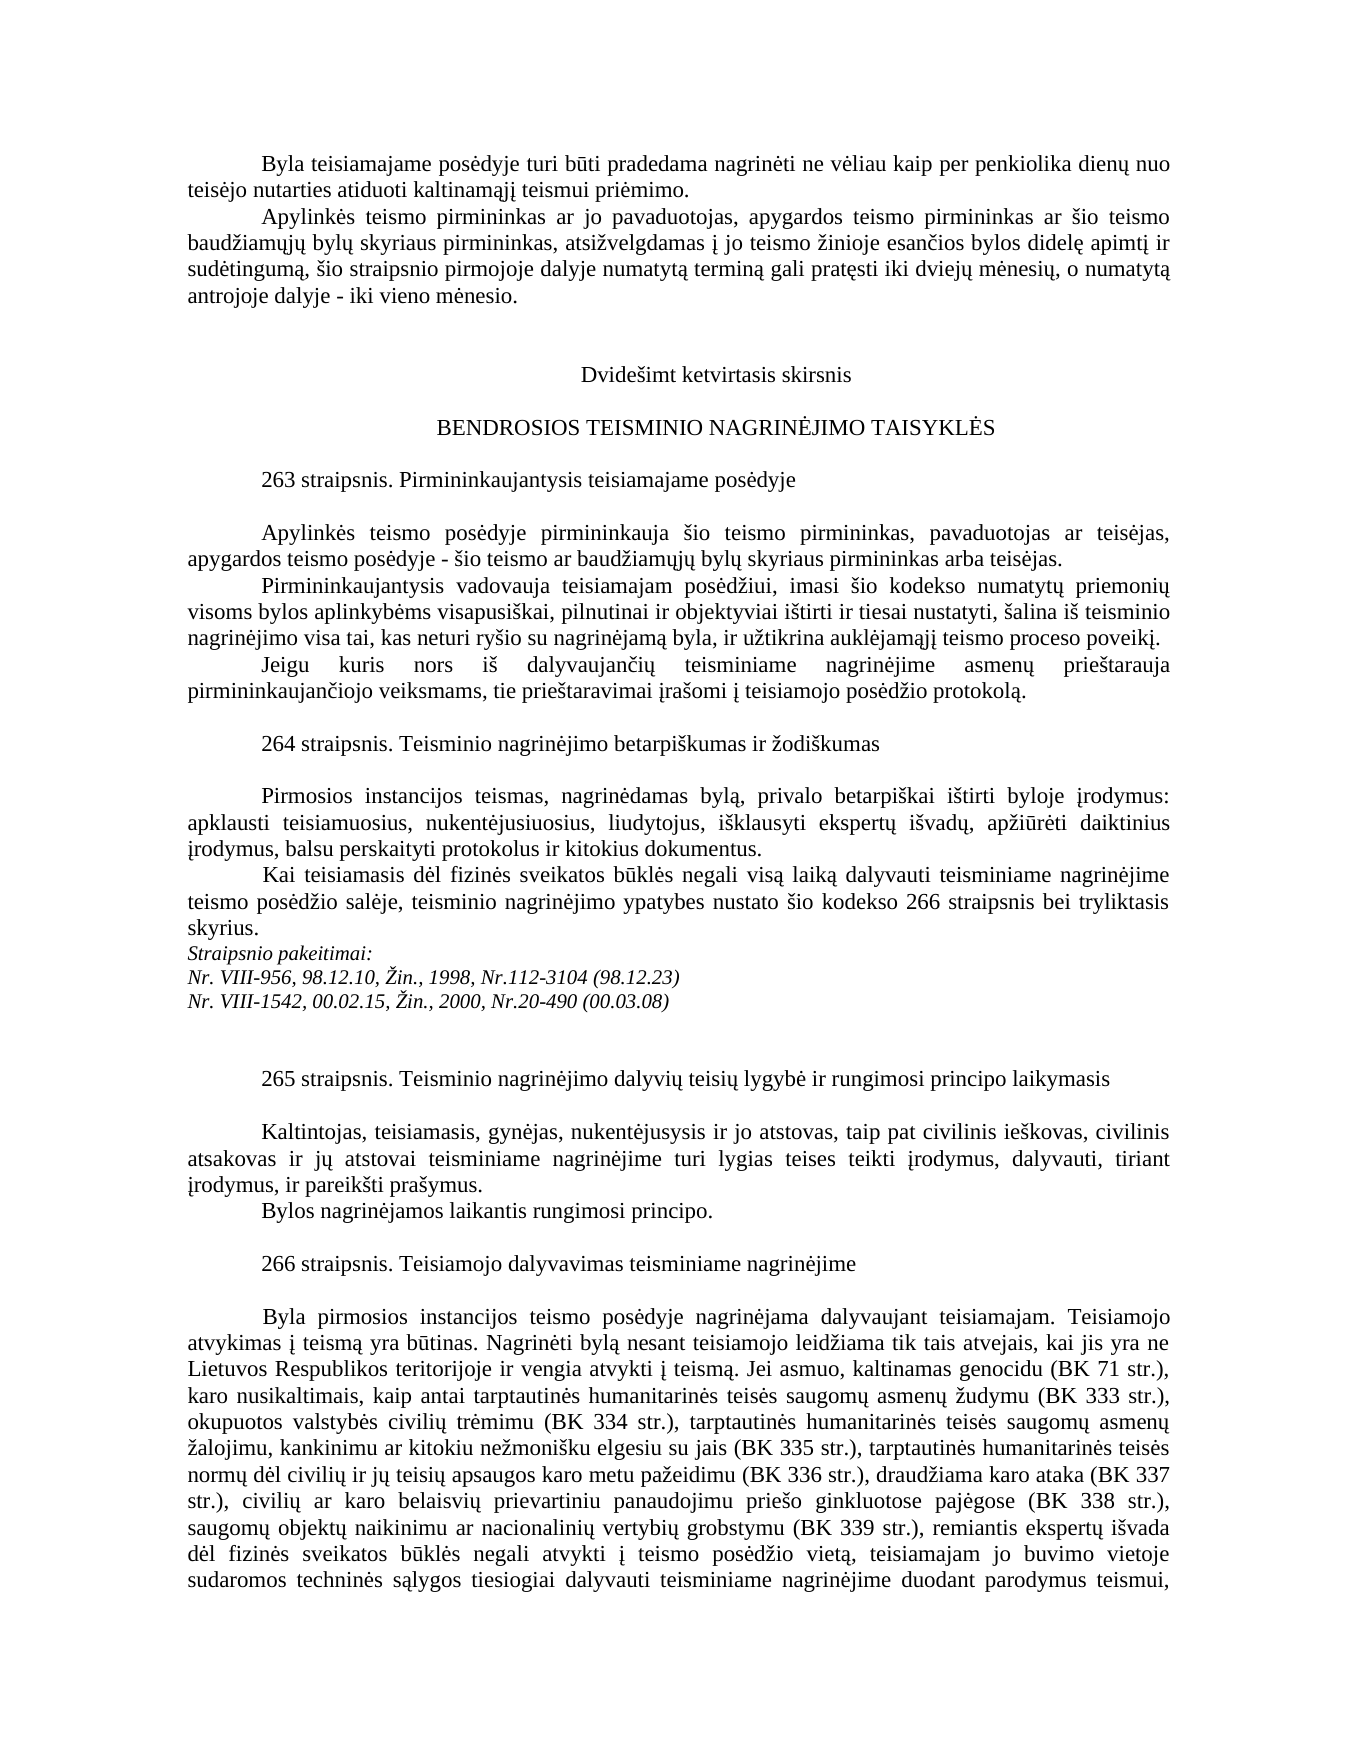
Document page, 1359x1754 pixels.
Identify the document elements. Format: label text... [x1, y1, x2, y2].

text Kaltintojas, teisiamasis, gynėjas, nukentėjusysis ir jo atstovas, taip pat civilinis ieškovas, civilinis atsakovas ir jų atstovai teisminiame nagrinėjime turi lygias teises teikti įrodymus, dalyvauti, tiriant įrodymus, ir pareikšti prašymus. [187, 1118, 1171, 1197]
text Jeigu kuris nors iš dalyvaujančių teisminiame nagrinėjime asmenų prieštarauja pirmininkaujančiojo veiksmams, tie prieštaravimai įrašomi į teisiamojo posėdžio protokolą. [187, 651, 1171, 703]
text 266 straipsnis. Teisiamojo dalyvavimas teisminiame nagrinėjime [187, 1250, 1171, 1276]
text Dvidešimt ketvirtasis skirsnis [187, 361, 1171, 387]
text Straipsnio pakeitimai: [187, 941, 1171, 965]
text Byla pirmosios instancijos teismo posėdyje nagrinėjama dalyvaujant teisiamajam. Teisiamojo atvykimas į teismą yra būtinas. Nagrinėti bylą nesant teisiamojo leidžiama tik tais atvejais, kai jis yra ne Lietuvos Respublikos teritorijoje ir vengia atvykti į teismą. Jei asmuo, kaltinamas genocidu (BK 71 str.), karo nusikaltimais, kaip antai tarptautinės humanitarinės teisės saugomų asmenų žudymu (BK 333 str.), okupuotos valstybės civilių trėmimu (BK 334 str.), tarptautinės humanitarinės teisės saugomų asmenų žalojimu, kankinimu ar kitokiu nežmonišku elgesiu su jais (BK 335 str.), tarptautinės humanitarinės teisės normų dėl civilių ir jų teisių apsaugos karo metu pažeidimu (BK 336 str.), draudžiama karo ataka (BK 337 str.), civilių ar karo belaisvių prievartiniu panaudojimu priešo ginkluotose pajėgose (BK 338 str.), saugomų objektų naikinimu ar nacionalinių vertybių grobstymu (BK 339 str.), remiantis ekspertų išvada dėl fizinės sveikatos būklės negali atvykti į teismo posėdžio vietą, teisiamajam jo buvimo vietoje sudaromos techninės sąlygos tiesiogiai dalyvauti teisminiame nagrinėjime duodant parodymus teismui, [187, 1303, 1171, 1593]
text Nr. VIII-956, 98.12.10, Žin., 1998, Nr.112-3104 (98.12.23) [187, 965, 1171, 989]
text Apylinkės teismo pirmininkas ar jo pavaduotojas, apygardos teismo pirmininkas ar šio teismo baudžiamųjų bylų skyriaus pirmininkas, atsižvelgdamas į jo teismo žinioje esančios bylos didelę apimtį ir sudėtingumą, šio straipsnio pirmojoje dalyje numatytą terminą gali pratęsti iki dviejų mėnesių, o numatytą antrojoje dalyje - iki vieno mėnesio. [187, 203, 1171, 308]
text Bylos nagrinėjamos laikantis rungimosi principo. [187, 1197, 1171, 1224]
text BENDROSIOS TEISMINIO NAGRINĖJIMO TAISYKLĖS [187, 413, 1171, 440]
text Pirmininkaujantysis vadovauja teisiamajam posėdžiui, imasi šio kodekso numatytų priemonių visoms bylos aplinkybėms visapusiškai, pilnutinai ir objektyviai ištirti ir tiesai nustatyti, šalina iš teisminio nagrinėjimo visa tai, kas neturi ryšio su nagrinėjamą byla, ir užtikrina auklėjamąjį teismo proceso poveikį. [187, 572, 1171, 651]
text 264 straipsnis. Teisminio nagrinėjimo betarpiškumas ir žodiškumas [187, 730, 1171, 756]
text Nr. VIII-1542, 00.02.15, Žin., 2000, Nr.20-490 (00.03.08) [187, 989, 1171, 1013]
text Pirmosios instancijos teismas, nagrinėdamas bylą, privalo betarpiškai ištirti byloje įrodymus: apklausti teisiamuosius, nukentėjusiuosius, liudytojus, išklausyti ekspertų išvadų, apžiūrėti daiktinius įrodymus, balsu perskaityti protokolus ir kitokius dokumentus. [187, 782, 1171, 862]
text 263 straipsnis. Pirmininkaujantysis teisiamajame posėdyje [187, 466, 1171, 493]
text Byla teisiamajame posėdyje turi būti pradedama nagrinėti ne vėliau kaip per penkiolika dienų nuo teisėjo nutarties atiduoti kaltinamąjį teismui priėmimo. [187, 150, 1171, 203]
text 265 straipsnis. Teisminio nagrinėjimo dalyvių teisių lygybė ir rungimosi principo laikymasis [261, 1066, 1171, 1092]
text Kai teisiamasis dėl fizinės sveikatos būklės negali visą laiką dalyvauti teisminiame nagrinėjime teismo posėdžio salėje, teisminio nagrinėjimo ypatybes nustato šio kodekso 266 straipsnis bei tryliktasis skyrius. [187, 862, 1171, 941]
text Apylinkės teismo posėdyje pirmininkauja šio teismo pirmininkas, pavaduotojas ar teisėjas, apygardos teismo posėdyje - šio teismo ar baudžiamųjų bylų skyriaus pirmininkas arba teisėjas. [187, 519, 1171, 572]
